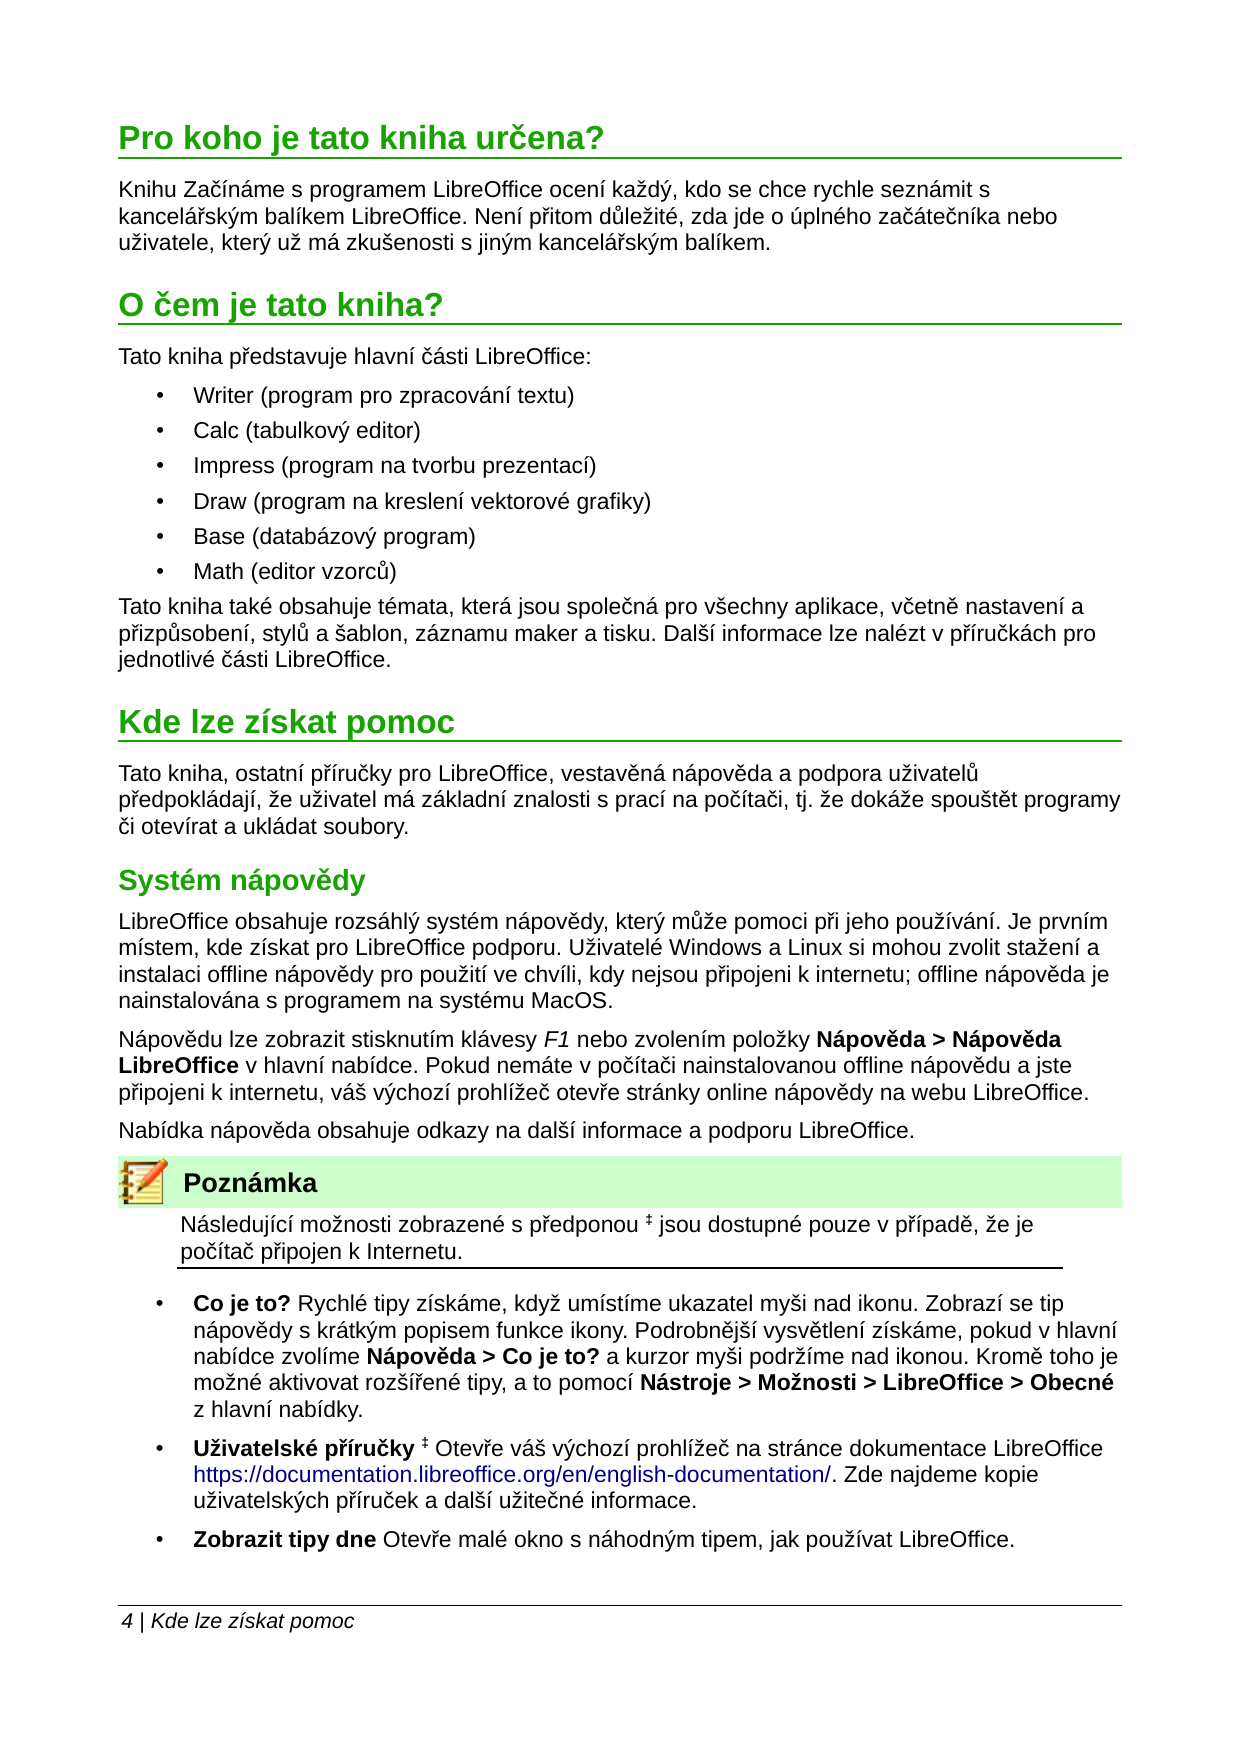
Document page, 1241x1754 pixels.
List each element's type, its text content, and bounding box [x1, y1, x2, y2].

list Draw (program na kreslení vektorové grafiky) [156, 488, 1122, 514]
list Co je to? Rychlé tipy získáme, když umístíme ukazatel myši nad ikonu. Zobrazí se tip nápovědy s krátkým popisem funkce ikony. Podrobnější vysvětlení získáme, pokud v hlavní nabídce zvolíme Nápověda > Co je to? a kurzor myši podržíme nad ikonou. Kromě toho je možné aktivovat rozšířené tipy, a to pomocí Nástroje > Možnosti > LibreOffice > Obecné z hlavní nabídky. [156, 1290, 1122, 1422]
text Nabídka nápověda obsahuje odkazy na další informace a podporu LibreOffice. [118, 1117, 1122, 1144]
text Tato kniha, ostatní příručky pro LibreOffice, vestavěná nápověda a podpora uživatelů předpokládají, že uživatel má základní znalosti s prací na počítači, tj. že dokáže spouštět programy či otevírat a ukládat soubory. [118, 760, 1122, 839]
subtitle Kde lze získat pomoc [118, 702, 1122, 740]
subtitle Poznámka [118, 1156, 1122, 1208]
text Tato kniha také obsahuje témata, která jsou společná pro všechny aplikace, včetně nastavení a přizpůsobení, stylů a šablon, záznamu maker a tisku. Další informace lze nalézt v příručkách pro jednotlivé části LibreOffice. [118, 593, 1122, 672]
list Impress (program na tvorbu prezentací) [156, 452, 1122, 479]
subtitle Pro koho je tato kniha určena? [118, 118, 1122, 157]
text Tato kniha představuje hlavní části LibreOffice: [118, 343, 1122, 369]
list Math (editor vzorců) [156, 558, 1122, 584]
text LibreOffice obsahuje rozsáhlý systém nápovědy, který může pomoci při jeho používání. Je prvním místem, kde získat pro LibreOffice podporu. Uživatelé Windows a Linux si mohou zvolit stažení a instalaci offline nápovědy pro použití ve chvíli, kdy nejsou připojeni k internetu; offline nápověda je nainstalována s programem na systému MacOS. [118, 908, 1122, 1013]
list Zobrazit tipy dne Otevře malé okno s náhodným tipem, jak používat LibreOffice. [156, 1526, 1122, 1552]
subtitle O čem je tato kniha? [118, 285, 1122, 323]
text Knihu Začínáme s programem LibreOffice ocení každý, kdo se chce rychle seznámit s kancelářským balíkem LibreOffice. Není přitom důležité, zda jde o úplného začátečníka nebo uživatele, který už má zkušenosti s jiným kancelářským balíkem. [118, 176, 1122, 255]
text Nápovědu lze zobrazit stisknutím klávesy F1 nebo zvolením položky Nápověda > Nápověda LibreOffice v hlavní nabídce. Pokud nemáte v počítači nainstalovanou offline nápovědu a jste připojeni k internetu, váš výchozí prohlížeč otevře stránky online nápovědy na webu LibreOffice. [118, 1026, 1122, 1105]
picture [119, 1157, 170, 1208]
list Base (databázový program) [156, 523, 1122, 549]
list Calc (tabulkový editor) [156, 417, 1122, 443]
subtitle Systém nápovědy [118, 863, 1122, 896]
text Následující možnosti zobrazené s předponou ‡ jsou dostupné pouze v případě, že je počítač připojen k Internetu. [177, 1208, 1063, 1267]
list Writer (program pro zpracování textu) [156, 382, 1122, 408]
list Uživatelské příručky ‡ Otevře váš výchozí prohlížeč na stránce dokumentace LibreOffice https://documentation.libreoffice.org/en/english-documentation/. Zde najdeme kopie uživatelských příruček a další užitečné informace. [156, 1434, 1122, 1514]
